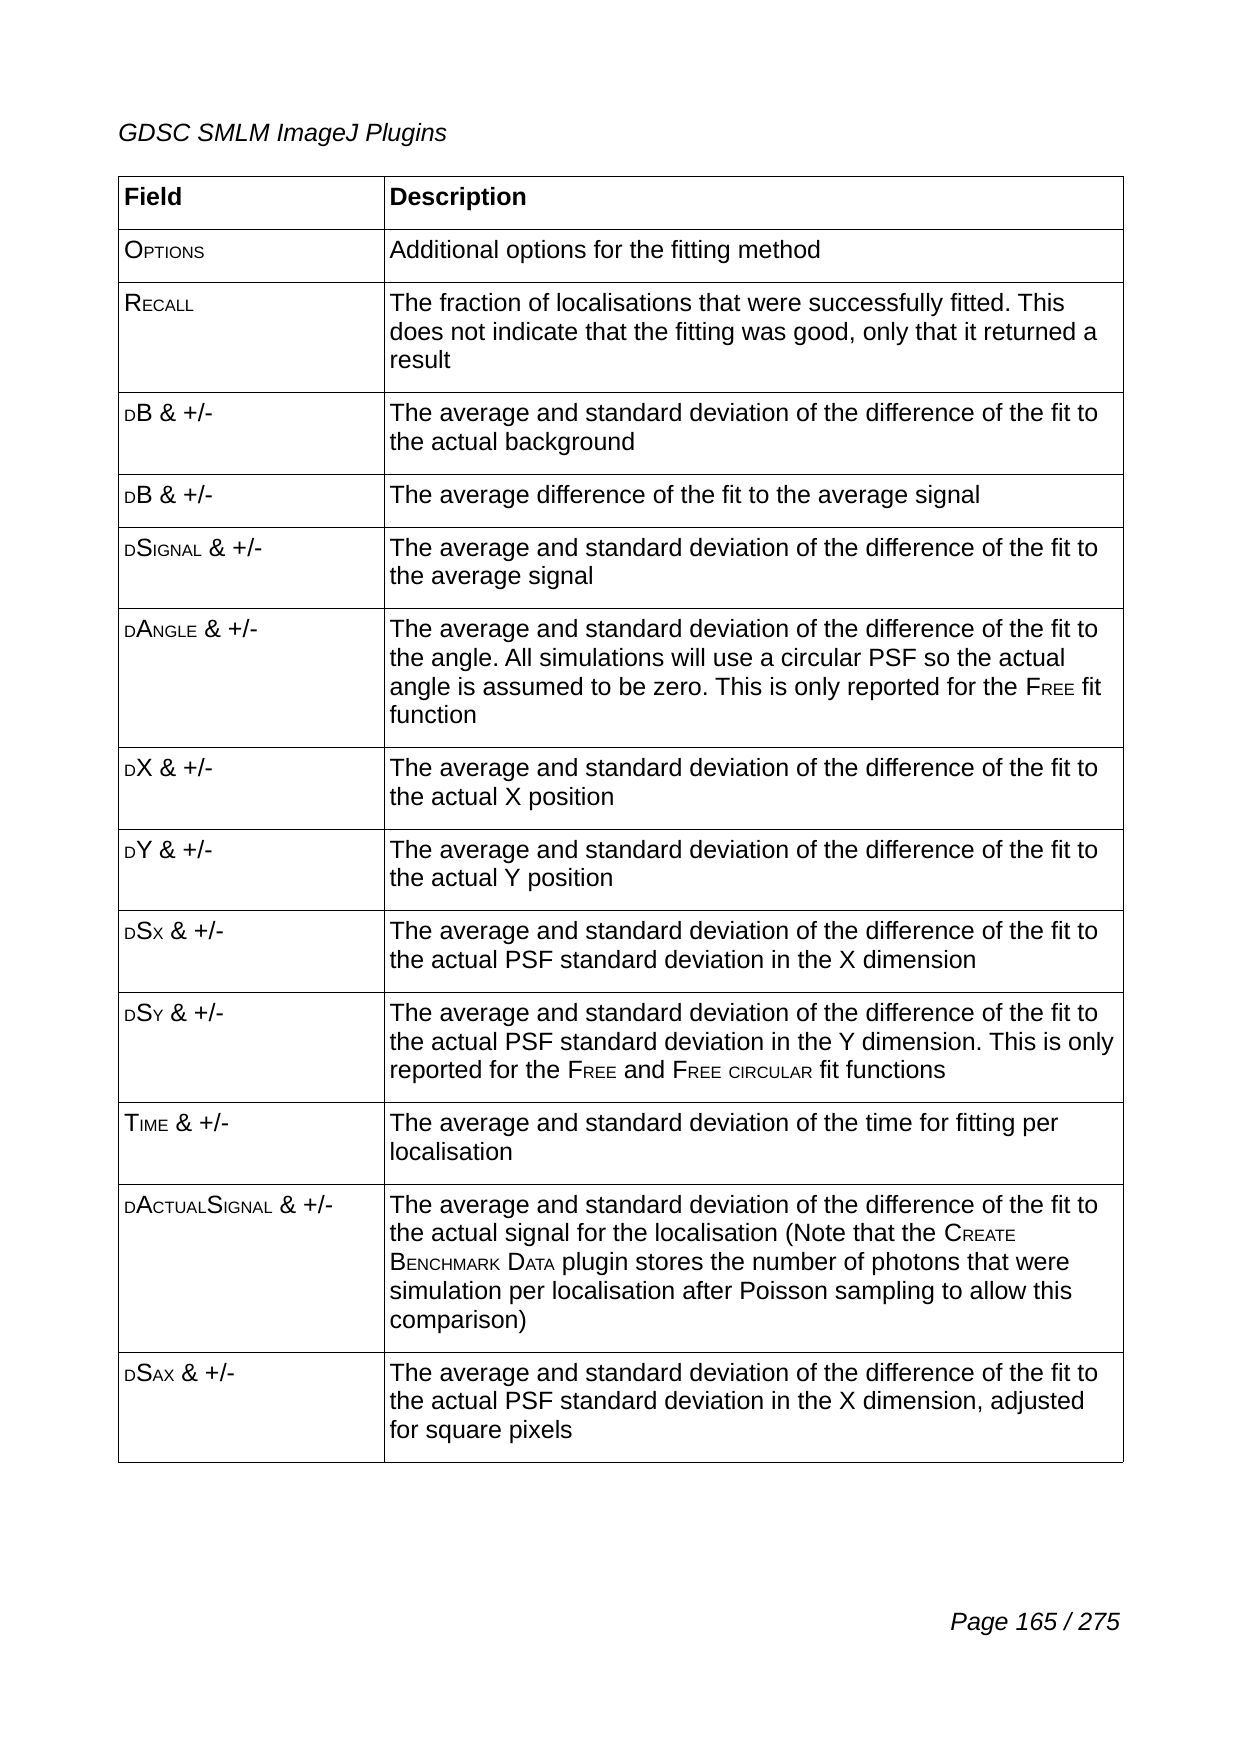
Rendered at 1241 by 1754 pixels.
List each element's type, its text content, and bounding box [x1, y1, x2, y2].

table_cell Recall [119, 283, 384, 392]
table_cell Options [119, 230, 384, 282]
table_header Description [385, 177, 1123, 229]
table_cell dSy & +/- [119, 993, 384, 1102]
table_cell The average and standard deviation of the difference of the fit to the actual X position [385, 748, 1123, 829]
table_cell dActualSignal & +/- [119, 1185, 384, 1352]
table_cell dSignal & +/- [119, 528, 384, 608]
table_cell Time & +/- [119, 1103, 384, 1184]
table_cell dY & +/- [119, 830, 384, 910]
table_cell dX & +/- [119, 748, 384, 829]
table_cell The average and standard deviation of the difference of the fit to the actual background [385, 393, 1123, 474]
table_cell The average and standard deviation of the difference of the fit to the actual signal for the localisation (Note that the Create Benchmark Data plugin stores the number of photons that were simulation per localisation after Poisson sampling to allow this comparison) [385, 1185, 1123, 1352]
table_cell The average and standard deviation of the difference of the fit to the actual Y position [385, 830, 1123, 910]
table_cell The average and standard deviation of the difference of the fit to the actual PSF standard deviation in the X dimension, adjusted for square pixels [385, 1353, 1123, 1462]
table_cell dAngle & +/- [119, 609, 384, 747]
table_cell The average and standard deviation of the difference of the fit to the actual PSF standard deviation in the X dimension [385, 911, 1123, 992]
table_cell The fraction of localisations that were successfully fitted. This does not indicate that the fitting was good, only that it returned a result [385, 283, 1123, 392]
table_cell dSax & +/- [119, 1353, 384, 1462]
table_cell The average and standard deviation of the difference of the fit to the angle. All simulations will use a circular PSF so the actual angle is assumed to be zero. This is only reported for the Free fit function [385, 609, 1123, 747]
table_cell The average and standard deviation of the difference of the fit to the average signal [385, 528, 1123, 608]
table_cell The average difference of the fit to the average signal [385, 475, 1123, 527]
table_header Field [119, 177, 384, 229]
table_cell The average and standard deviation of the difference of the fit to the actual PSF standard deviation in the Y dimension. This is only reported for the Free and Free circular fit functions [385, 993, 1123, 1102]
table_cell Additional options for the fitting method [385, 230, 1123, 282]
table_cell dSx & +/- [119, 911, 384, 992]
table_cell dB & +/- [119, 393, 384, 474]
table_cell The average and standard deviation of the time for fitting per localisation [385, 1103, 1123, 1184]
table_cell dB & +/- [119, 475, 384, 527]
